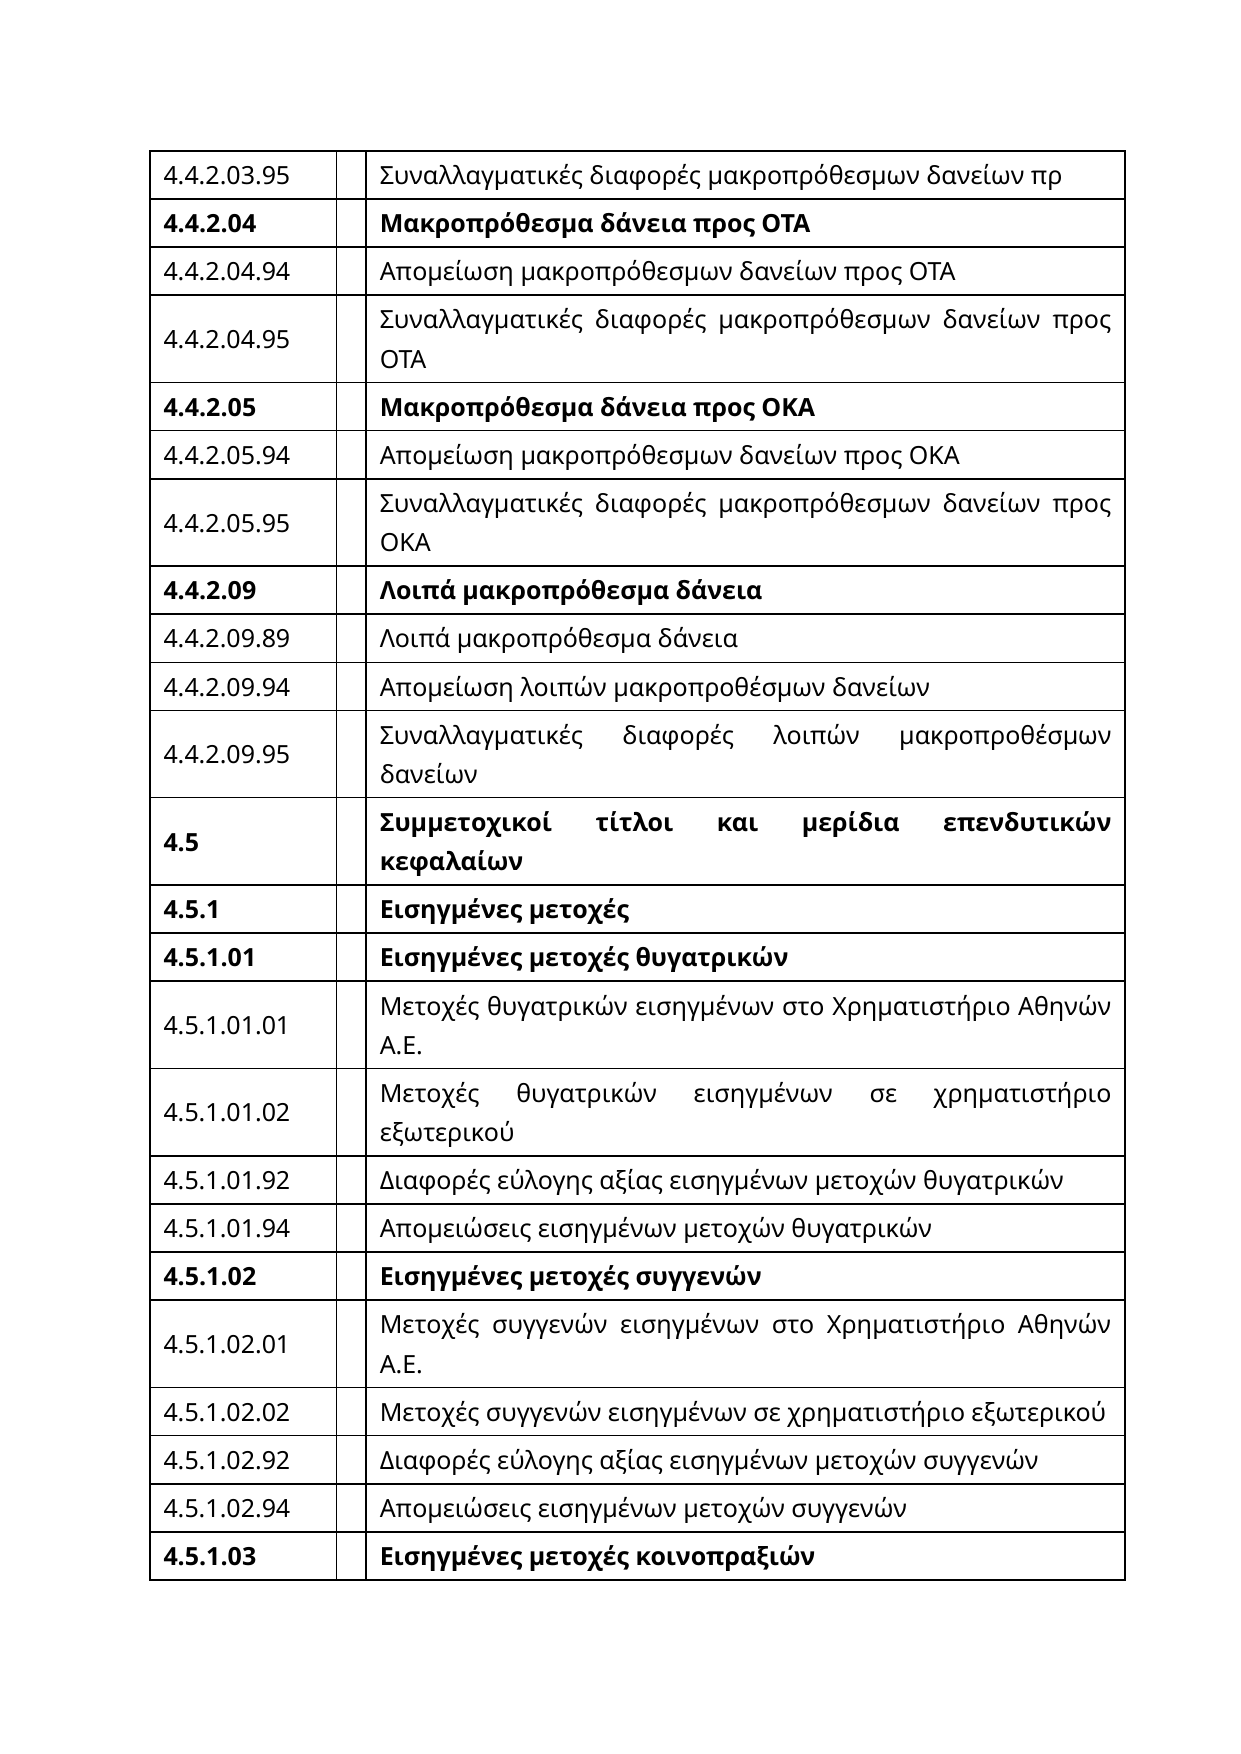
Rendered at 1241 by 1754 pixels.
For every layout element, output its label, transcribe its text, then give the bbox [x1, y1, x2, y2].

table_cell [337, 1533, 365, 1579]
table_cell 4.4.2.09.89 [151, 615, 336, 661]
table_cell [337, 1157, 365, 1203]
table_cell Εισηγμένες μετοχές θυγατρικών [367, 934, 1124, 980]
table_cell Διαφορές εύλογης αξίας εισηγμένων μετοχών συγγενών [367, 1436, 1124, 1483]
table_cell 4.5.1.02.94 [151, 1485, 336, 1531]
table_cell Λοιπά μακροπρόθεσμα δάνεια [367, 615, 1124, 661]
table_cell [337, 934, 365, 980]
table_cell 4.4.2.04 [151, 200, 336, 246]
table_cell 4.5.1.01.94 [151, 1205, 336, 1251]
table_cell [337, 1485, 365, 1531]
table_cell [337, 1205, 365, 1251]
table_cell 4.5.1.02.92 [151, 1436, 336, 1483]
table_cell [337, 1436, 365, 1483]
table_cell Μακροπρόθεσμα δάνεια προς ΟΤΑ [367, 200, 1124, 246]
table_cell Συναλλαγματικές διαφορές λοιπών μακροπροθέσμων δανείων [367, 711, 1124, 797]
table_cell Μετοχές συγγενών εισηγμένων στο Χρηματιστήριο Αθηνών Α.Ε. [367, 1301, 1124, 1387]
table_cell [337, 886, 365, 932]
table_cell 4.5.1.03 [151, 1533, 336, 1579]
table_cell 4.5.1.02.02 [151, 1388, 336, 1435]
table_cell Συναλλαγματικές διαφορές μακροπρόθεσμων δανείων πρ [367, 152, 1124, 198]
table_cell 4.5.1.01.01 [151, 982, 336, 1068]
table_cell Απομείωση λοιπών μακροπροθέσμων δανείων [367, 663, 1124, 709]
table_cell [337, 982, 365, 1068]
table_cell 4.5.1.01.02 [151, 1069, 336, 1155]
table_cell 4.5.1 [151, 886, 336, 932]
table_cell [337, 615, 365, 661]
table_cell 4.4.2.05.94 [151, 431, 336, 478]
table_cell [337, 296, 365, 382]
table_cell [337, 798, 365, 884]
table_cell Εισηγμένες μετοχές κοινοπραξιών [367, 1533, 1124, 1579]
table_cell 4.4.2.05 [151, 383, 336, 430]
table_cell [337, 200, 365, 246]
table_cell Μετοχές θυγατρικών εισηγμένων στο Χρηματιστήριο Αθηνών Α.Ε. [367, 982, 1124, 1068]
table_cell Μετοχές θυγατρικών εισηγμένων σε χρηματιστήριο εξωτερικού [367, 1069, 1124, 1155]
table_cell 4.4.2.05.95 [151, 480, 336, 565]
table_cell 4.4.2.09 [151, 567, 336, 613]
table_cell [337, 1253, 365, 1299]
table_cell [337, 711, 365, 797]
table_cell [337, 383, 365, 430]
table_cell 4.5.1.01 [151, 934, 336, 980]
table_cell [337, 480, 365, 565]
table_cell [337, 152, 365, 198]
table_cell 4.5.1.02.01 [151, 1301, 336, 1387]
table_cell Συναλλαγματικές διαφορές μακροπρόθεσμων δανείων προς ΟΤΑ [367, 296, 1124, 382]
table_cell Εισηγμένες μετοχές συγγενών [367, 1253, 1124, 1299]
table_cell 4.5 [151, 798, 336, 884]
table_cell [337, 248, 365, 294]
table_cell 4.4.2.04.95 [151, 296, 336, 382]
table_cell Μετοχές συγγενών εισηγμένων σε χρηματιστήριο εξωτερικού [367, 1388, 1124, 1435]
table_cell Απομειώσεις εισηγμένων μετοχών θυγατρικών [367, 1205, 1124, 1251]
table_cell Διαφορές εύλογης αξίας εισηγμένων μετοχών θυγατρικών [367, 1157, 1124, 1203]
table_cell 4.5.1.01.92 [151, 1157, 336, 1203]
table_cell Εισηγμένες μετοχές [367, 886, 1124, 932]
table_cell [337, 663, 365, 709]
table_cell 4.4.2.03.95 [151, 152, 336, 198]
table_cell [337, 1301, 365, 1387]
table_cell Απομειώσεις εισηγμένων μετοχών συγγενών [367, 1485, 1124, 1531]
table_cell 4.5.1.02 [151, 1253, 336, 1299]
table_cell Απομείωση μακροπρόθεσμων δανείων προς ΟΤΑ [367, 248, 1124, 294]
table_cell Λοιπά μακροπρόθεσμα δάνεια [367, 567, 1124, 613]
table_cell Συμμετοχικοί τίτλοι και μερίδια επενδυτικών κεφαλαίων [367, 798, 1124, 884]
table_cell [337, 1388, 365, 1435]
table_cell Απομείωση μακροπρόθεσμων δανείων προς ΟΚΑ [367, 431, 1124, 478]
table_cell 4.4.2.09.95 [151, 711, 336, 797]
table_cell [337, 1069, 365, 1155]
table_cell [337, 567, 365, 613]
table_cell 4.4.2.09.94 [151, 663, 336, 709]
table_cell [337, 431, 365, 478]
table_cell Συναλλαγματικές διαφορές μακροπρόθεσμων δανείων προς ΟΚΑ [367, 480, 1124, 565]
table_cell Μακροπρόθεσμα δάνεια προς ΟΚΑ [367, 383, 1124, 430]
table_cell 4.4.2.04.94 [151, 248, 336, 294]
